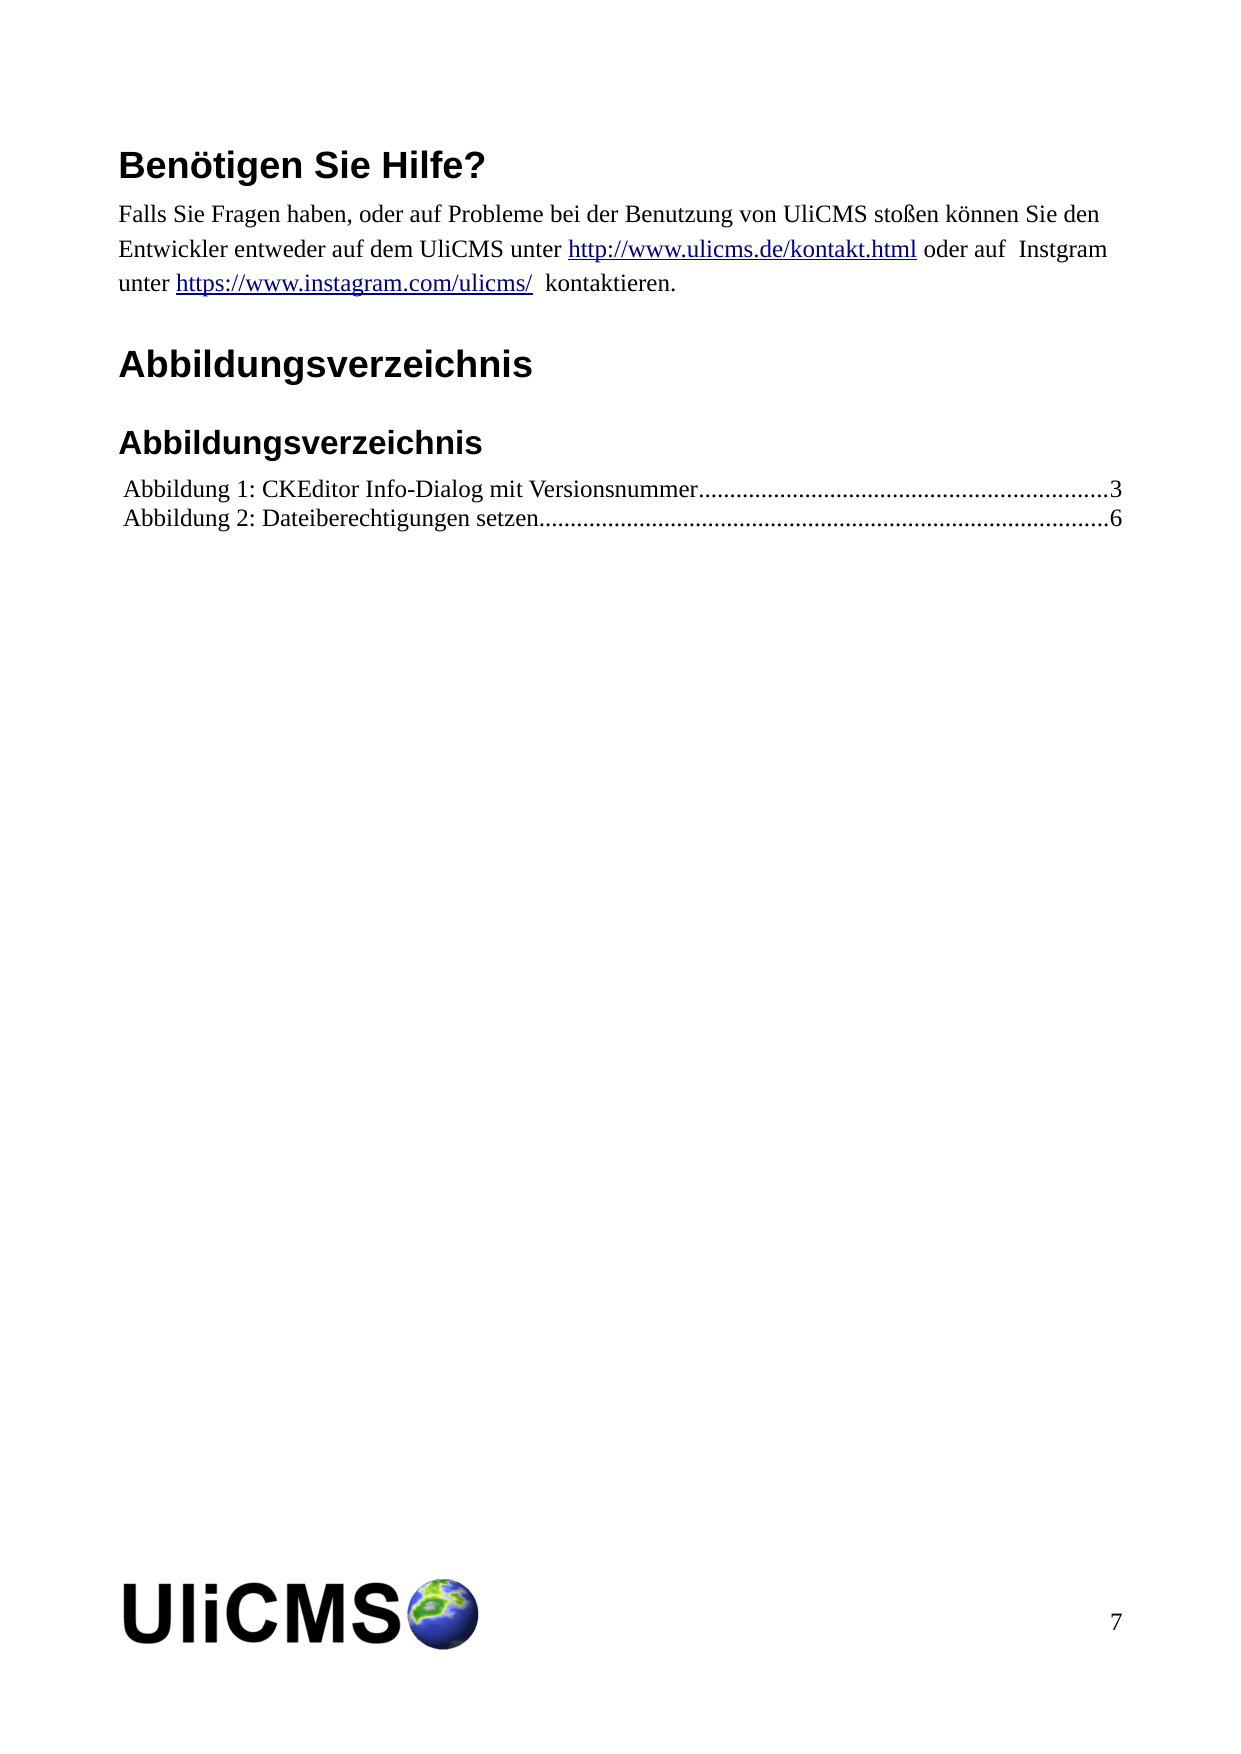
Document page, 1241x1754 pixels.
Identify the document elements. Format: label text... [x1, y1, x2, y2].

text Abbildung 2: Dateiberechtigungen setzen 6 [118, 503, 1122, 532]
text Falls Sie Fragen haben, oder auf Probleme bei der Benutzung von UliCMS stoßen können Sie den Entwickler entweder auf dem UliCMS unter http://www.ulicms.de/kontakt.html oder auf Instgram unter https://www.instagram.com/ulicms/ kontaktieren. [118, 199, 1122, 297]
subtitle Benötigen Sie Hilfe? [118, 143, 1122, 187]
subtitle Abbildungsverzeichnis [118, 423, 1122, 462]
subtitle Abbildungsverzeichnis [118, 342, 1122, 386]
text Abbildung 1: CKEditor Info-Dialog mit Versionsnummer 3 [118, 474, 1122, 503]
picture [118, 1578, 479, 1652]
